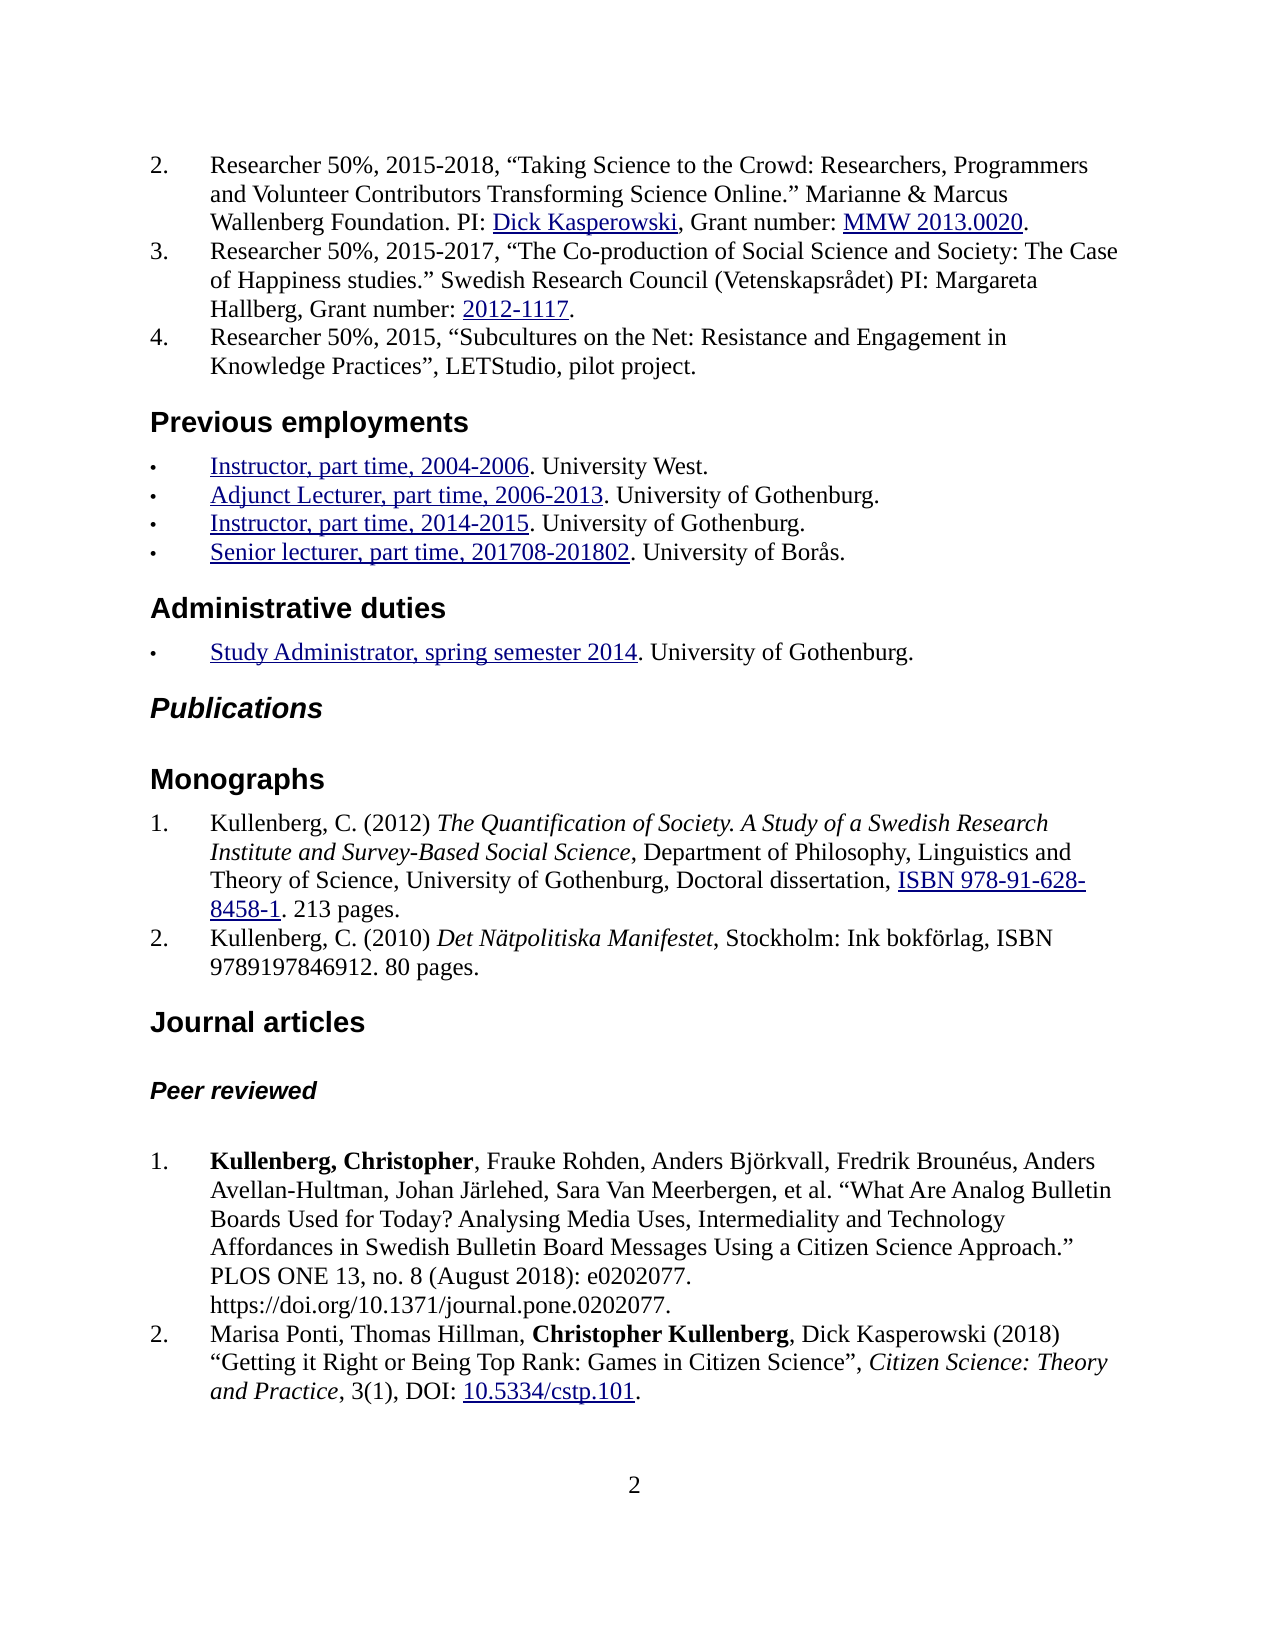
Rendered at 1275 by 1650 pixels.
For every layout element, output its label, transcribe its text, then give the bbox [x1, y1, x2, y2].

list Kullenberg, Christopher, Frauke Rohden, Anders Björkvall, Fredrik Brounéus, Anders Avellan-Hultman, Johan Järlehed, Sara Van Meerbergen, et al. “What Are Analog Bulletin Boards Used for Today? Analysing Media Uses, Intermediality and Technology Affordances in Swedish Bulletin Board Messages Using a Citizen Science Approach.” PLOS ONE 13, no. 8 (August 2018): e0202077. https://doi.org/10.1371/journal.pone.0202077. [150, 1146, 1125, 1319]
list Researcher 50%, 2015, “Subcultures on the Net: Resistance and Engagement in Knowledge Practices”, LETStudio, pilot project. [150, 322, 1125, 380]
list Researcher 50%, 2015-2017, “The Co-production of Social Science and Society: The Case of Happiness studies.” Swedish Research Council (Vetenskapsrådet) PI: Margareta Hallberg, Grant number: 2012-1117. [150, 236, 1125, 322]
subtitle Previous employments [150, 405, 1125, 438]
subtitle Publications [150, 691, 1125, 724]
list Kullenberg, C. (2010) Det Nätpolitiska Manifestet, Stockholm: Ink bokförlag, ISBN 9789197846912. 80 pages. [150, 923, 1125, 980]
list Kullenberg, C. (2012) The Quantification of Society. A Study of a Swedish Research Institute and Survey-Based Social Science, Department of Philosophy, Linguistics and Theory of Science, University of Gothenburg, Doctoral dissertation, ISBN 978-91-628-8458-1. 213 pages. [150, 808, 1125, 923]
subtitle Peer reviewed [150, 1076, 1125, 1105]
subtitle Monographs [150, 762, 1125, 795]
subtitle Journal articles [150, 1005, 1125, 1039]
list Senior lecturer, part time, 201708-201802. University of Borås. [150, 537, 1125, 566]
list Study Administrator, spring semester 2014. University of Gothenburg. [150, 637, 1125, 666]
list Instructor, part time, 2004-2006. University West. [150, 451, 1125, 480]
list Instructor, part time, 2014-2015. University of Gothenburg. [150, 508, 1125, 537]
list Researcher 50%, 2015-2018, “Taking Science to the Crowd: Researchers, Programmers and Volunteer Contributors Transforming Science Online.” Marianne & Marcus Wallenberg Foundation. PI: Dick Kasperowski, Grant number: MMW 2013.0020. [150, 150, 1125, 236]
list Marisa Ponti, Thomas Hillman, Christopher Kullenberg, Dick Kasperowski (2018) “Getting it Right or Being Top Rank: Games in Citizen Science”, Citizen Science: Theory and Practice, 3(1), DOI: 10.5334/cstp.101. [150, 1319, 1125, 1405]
subtitle Administrative duties [150, 591, 1125, 624]
list Adjunct Lecturer, part time, 2006-2013. University of Gothenburg. [150, 480, 1125, 508]
